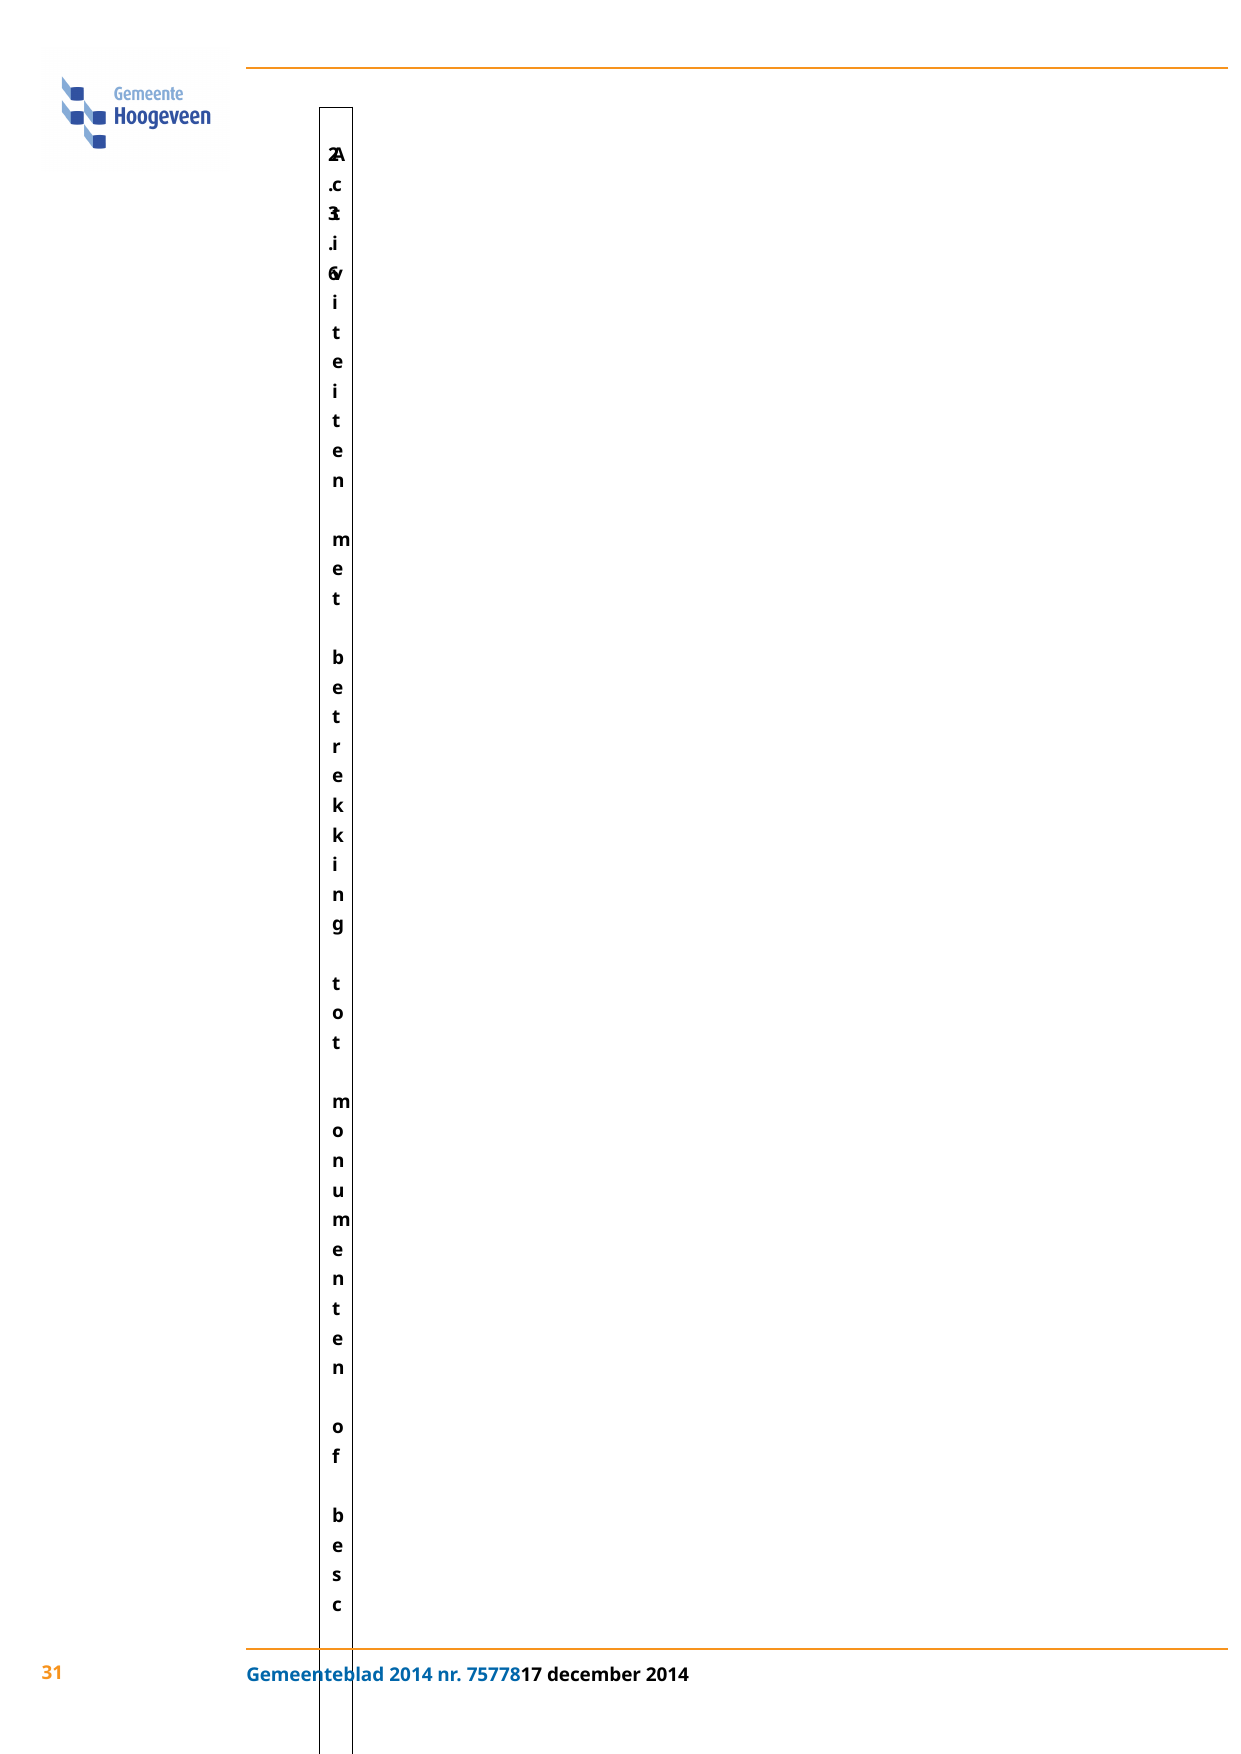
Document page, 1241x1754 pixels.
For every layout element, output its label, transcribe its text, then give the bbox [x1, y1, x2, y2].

table_header 2.3.6 [328, 141, 332, 1612]
picture [41, 47, 231, 172]
